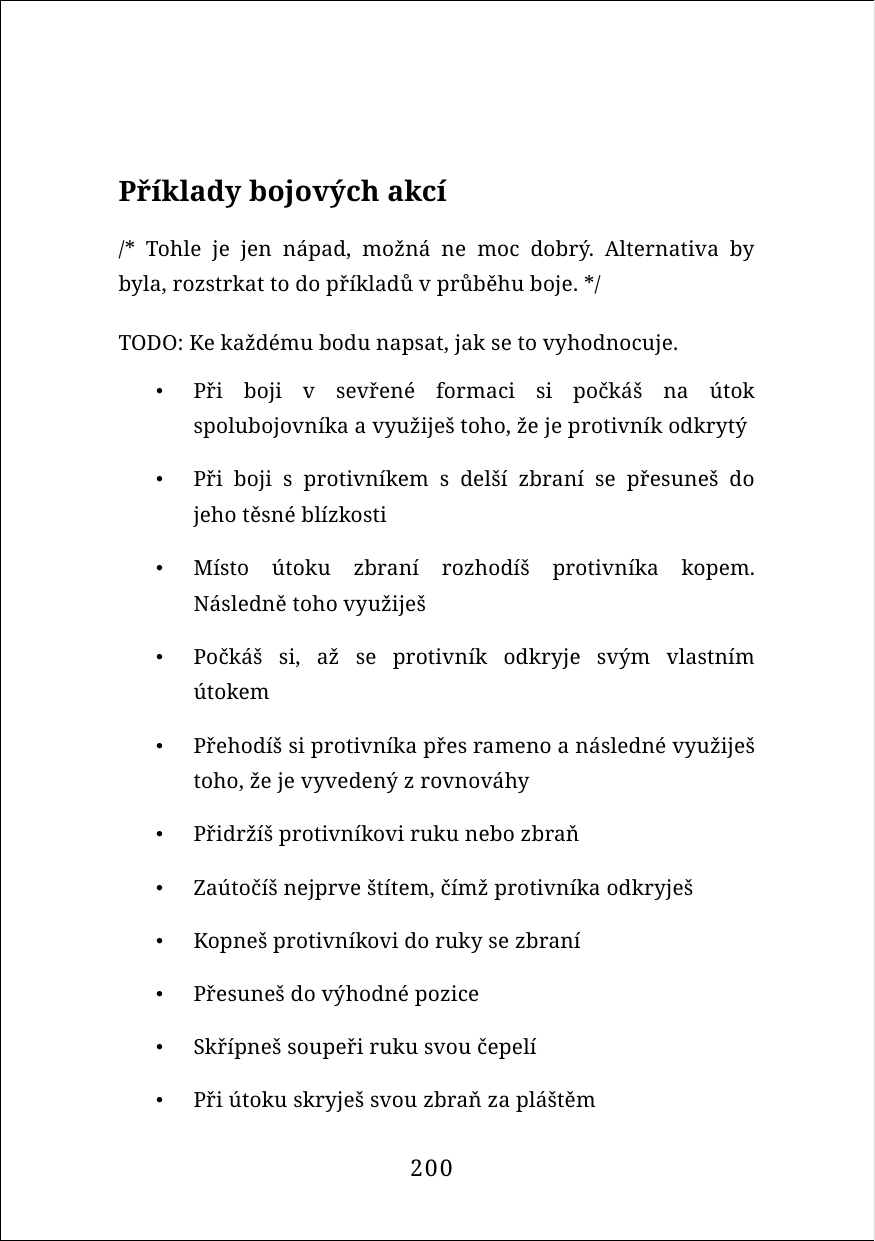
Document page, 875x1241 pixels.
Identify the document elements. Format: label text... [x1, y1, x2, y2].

list Místo útoku zbraní rozhodíš protivníka kopem. Následně toho využiješ [156, 553, 756, 617]
list Při boji v sevřené formaci si počkáš na útok spolubojovníka a využiješ toho, že je protivník odkrytý [156, 376, 756, 440]
list Přehodíš si protivníka přes rameno a následné využiješ toho, že je vyvedený z rovnováhy [156, 731, 756, 795]
list Přesuneš do výhodné pozice [156, 979, 756, 1008]
list Skřípneš soupeři ruku svou čepelí [156, 1032, 756, 1061]
list Počkáš si, až se protivník odkryje svým vlastním útokem [156, 642, 756, 706]
list Kopneš protivníkovi do ruky se zbraní [156, 926, 756, 954]
list Při útoku skryješ svou zbraň za pláštěm [156, 1086, 756, 1114]
subtitle Příklady bojových akcí [118, 172, 756, 210]
text /* Tohle je jen nápad, možná ne moc dobrý. Alternativa by byla, rozstrkat to do příkladů v průběhu boje. */ [118, 234, 756, 298]
list Při boji s protivníkem s delší zbraní se přesuneš do jeho těsné blízkosti [156, 464, 756, 528]
list Přidržíš protivníkovi ruku nebo zbraň [156, 819, 756, 848]
list Zaútočíš nejprve štítem, čímž protivníka odkryješ [156, 873, 756, 901]
text TODO: Ke každému bodu napsat, jak se to vyhodnocuje. [118, 328, 756, 357]
